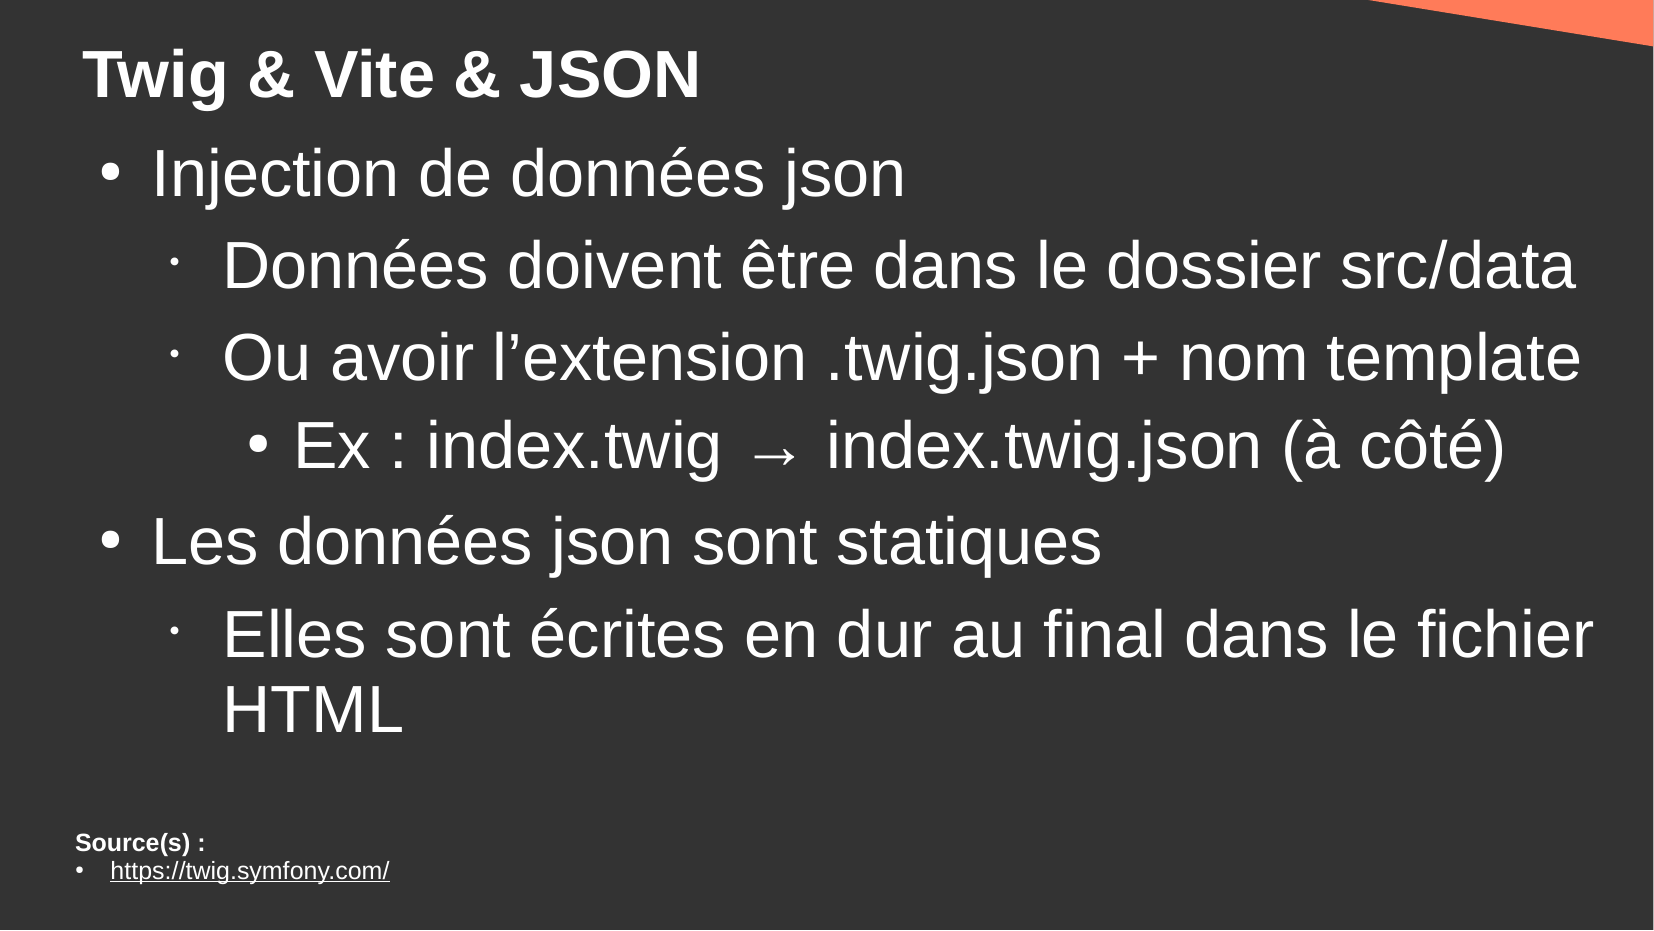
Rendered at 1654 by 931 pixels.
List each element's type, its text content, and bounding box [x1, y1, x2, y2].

list Injection de données json Données doivent être dans le dossier src/data Ou avoir l’extension .twig.json + nom template Ex : index.twig → index.twig.json (à côté) Les données json sont statiques Elles sont écrites en dur au final dans le fichier HTML [80, 135, 1620, 886]
text_box Source(s) : https://twig.symfony.com/ [60, 821, 1546, 931]
text_box [1368, 0, 1654, 47]
title Twig & Vite & JSON [82, 37, 1571, 112]
